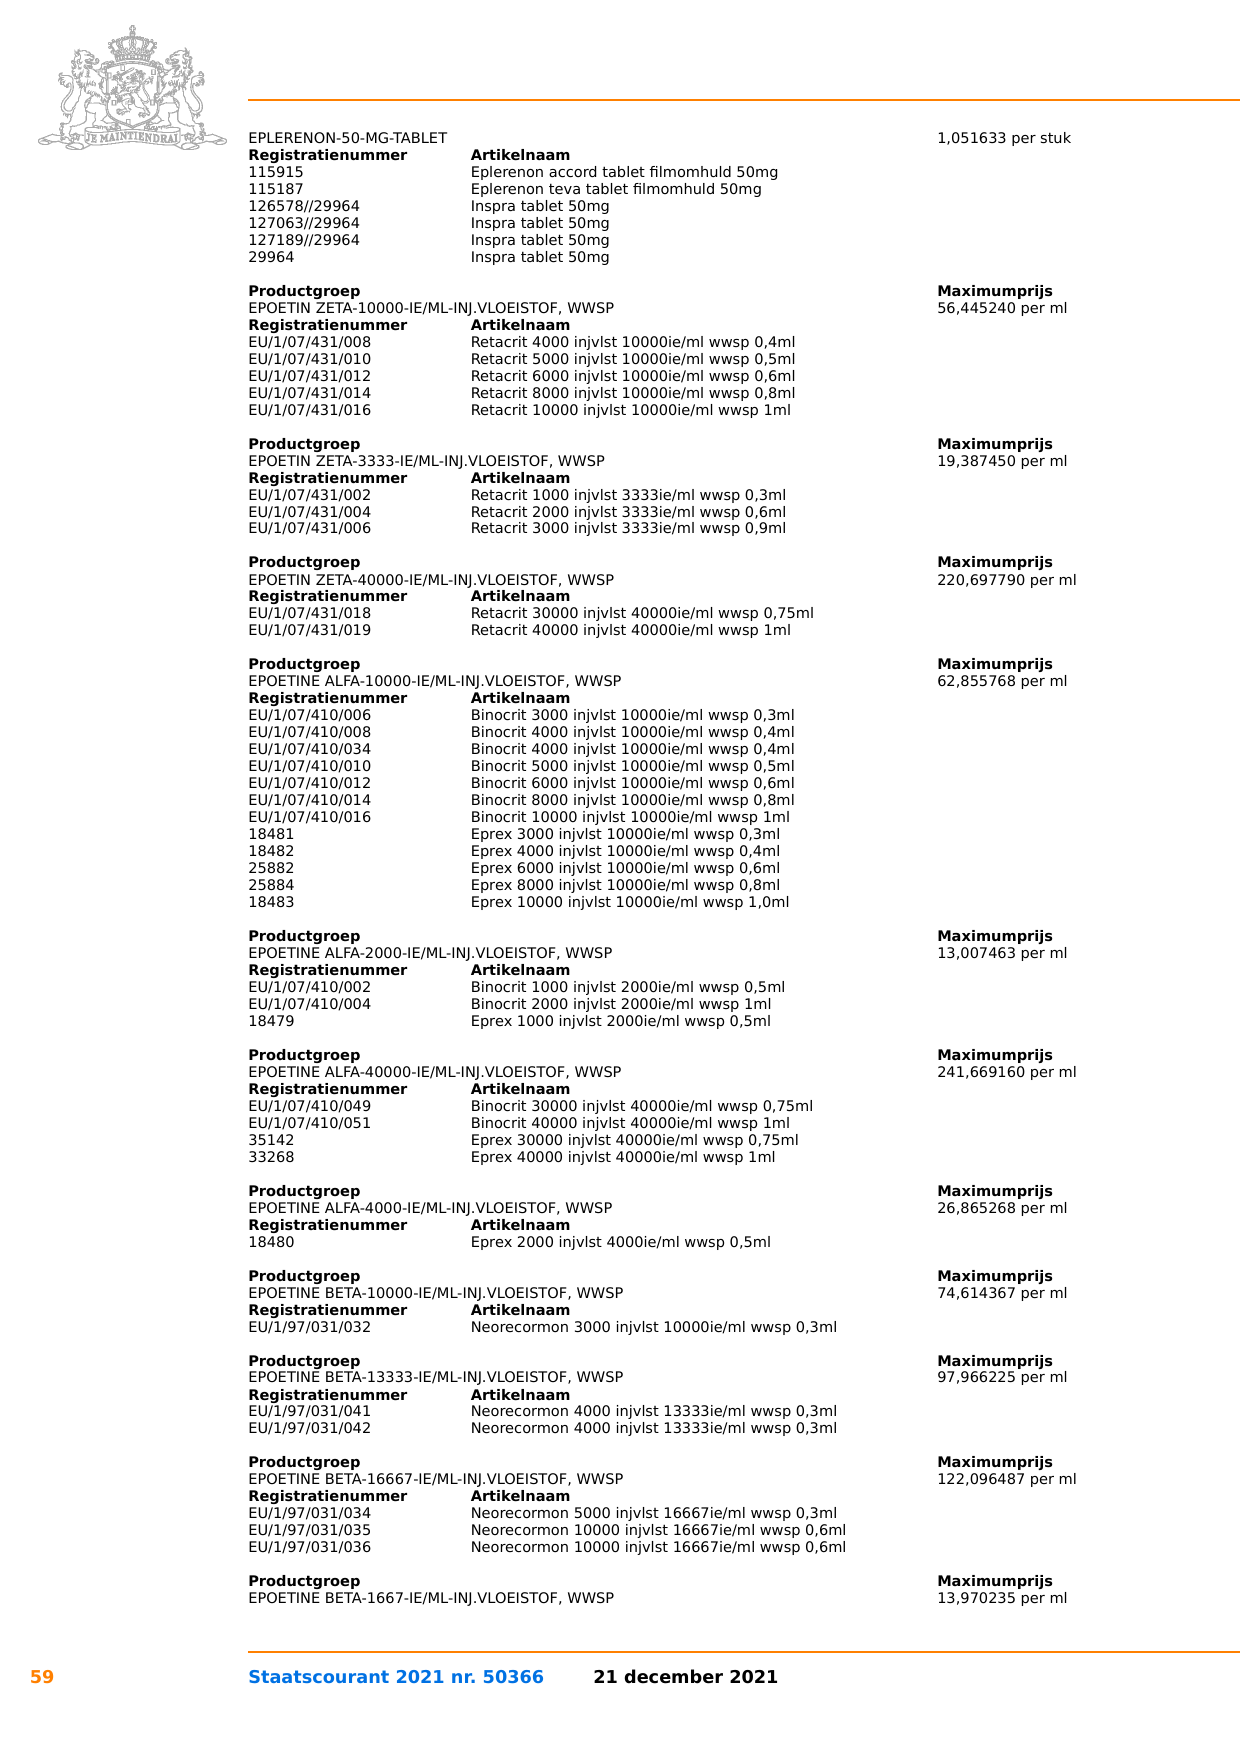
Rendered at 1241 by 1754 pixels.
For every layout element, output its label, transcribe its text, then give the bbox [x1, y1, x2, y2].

table_cell Registratienummer [248, 1386, 464, 1403]
picture [38, 25, 227, 150]
table_cell [931, 470, 1163, 486]
table_cell EU/1/07/410/010 [248, 758, 464, 775]
table_cell Retacrit 10000 injvlst 10000ie/ml wwsp 1ml [465, 402, 1163, 418]
table_cell EU/1/07/410/002 [248, 979, 464, 996]
table_cell Productgroep [248, 1353, 464, 1369]
table_cell Eprex 8000 injvlst 10000ie/ml wwsp 0,8ml [465, 877, 1163, 894]
table_cell Registratienummer [248, 317, 464, 334]
table_cell 126578//29964 [248, 198, 464, 215]
table_cell [248, 1166, 1163, 1183]
table_cell EU/1/07/410/008 [248, 724, 464, 741]
table_cell EPOETINE ALFA-10000-IE/ML-INJ.VLOEISTOF, WWSP [248, 673, 931, 690]
table_cell Binocrit 8000 injvlst 10000ie/ml wwsp 0,8ml [465, 792, 1163, 809]
table_cell Retacrit 2000 injvlst 3333ie/ml wwsp 0,6ml [465, 504, 1163, 520]
table_cell Productgroep [248, 656, 464, 673]
table_cell 35142 [248, 1132, 464, 1149]
table_cell 19,387450 per ml [931, 453, 1163, 469]
table_cell Artikelnaam [465, 470, 931, 486]
table_cell Eprex 40000 injvlst 40000ie/ml wwsp 1ml [465, 1149, 1163, 1166]
table_cell Artikelnaam [465, 962, 931, 979]
table_cell [931, 1217, 1163, 1233]
table_cell Neorecormon 10000 injvlst 16667ie/ml wwsp 0,6ml [465, 1539, 1163, 1556]
table_cell Registratienummer [248, 147, 464, 164]
table_cell 25884 [248, 877, 464, 894]
table_cell 62,855768 per ml [931, 673, 1163, 690]
table_cell EU/1/07/431/016 [248, 402, 464, 418]
table_cell Retacrit 40000 injvlst 40000ie/ml wwsp 1ml [465, 622, 1163, 639]
table_cell Artikelnaam [465, 588, 931, 605]
table_cell [931, 317, 1163, 334]
table_cell Maximumprijs [931, 656, 1163, 673]
table_cell [465, 656, 931, 673]
table_cell Productgroep [248, 1047, 464, 1064]
table_cell EU/1/07/431/019 [248, 622, 464, 639]
table_cell [465, 1183, 931, 1199]
table_cell [248, 639, 1163, 656]
table_cell Neorecormon 3000 injvlst 10000ie/ml wwsp 0,3ml [465, 1319, 1163, 1335]
table_cell 29964 [248, 249, 464, 266]
table_cell Registratienummer [248, 588, 464, 605]
table_cell EPOETINE BETA-10000-IE/ML-INJ.VLOEISTOF, WWSP [248, 1285, 931, 1301]
table_cell EPOETIN ZETA-40000-IE/ML-INJ.VLOEISTOF, WWSP [248, 571, 931, 588]
table_cell Retacrit 4000 injvlst 10000ie/ml wwsp 0,4ml [465, 334, 1163, 351]
table_cell Eplerenon accord tablet filmomhuld 50mg [465, 164, 1163, 181]
table_cell Binocrit 5000 injvlst 10000ie/ml wwsp 0,5ml [465, 758, 1163, 775]
table_cell Neorecormon 5000 injvlst 16667ie/ml wwsp 0,3ml [465, 1505, 1163, 1522]
table_cell Eprex 1000 injvlst 2000ie/ml wwsp 0,5ml [465, 1013, 1163, 1030]
table_cell EPOETINE ALFA-2000-IE/ML-INJ.VLOEISTOF, WWSP [248, 945, 931, 962]
table_cell Retacrit 5000 injvlst 10000ie/ml wwsp 0,5ml [465, 351, 1163, 368]
table_cell EU/1/07/431/004 [248, 504, 464, 520]
table_cell [465, 283, 931, 300]
table_cell EU/1/07/431/018 [248, 605, 464, 622]
table_cell EU/1/97/031/041 [248, 1403, 464, 1420]
table_cell Maximumprijs [931, 436, 1163, 452]
table_cell EPOETINE ALFA-4000-IE/ML-INJ.VLOEISTOF, WWSP [248, 1200, 931, 1217]
table_cell Binocrit 1000 injvlst 2000ie/ml wwsp 0,5ml [465, 979, 1163, 996]
table_cell Artikelnaam [465, 690, 931, 707]
table_cell EPOETIN ZETA-3333-IE/ML-INJ.VLOEISTOF, WWSP [248, 453, 931, 469]
table_cell Productgroep [248, 1268, 464, 1284]
table_cell [931, 1301, 1163, 1318]
table_cell EU/1/07/410/016 [248, 809, 464, 826]
table_cell Registratienummer [248, 1488, 464, 1505]
table_cell Registratienummer [248, 690, 464, 707]
table_cell Eprex 10000 injvlst 10000ie/ml wwsp 1,0ml [465, 894, 1163, 911]
table_cell EU/1/97/031/032 [248, 1319, 464, 1335]
table_cell Maximumprijs [931, 1454, 1163, 1471]
table_cell EPLERENON-50-MG-TABLET [248, 130, 931, 147]
table_cell Eplerenon teva tablet filmomhuld 50mg [465, 181, 1163, 198]
table_cell Maximumprijs [931, 928, 1163, 945]
table_cell Binocrit 6000 injvlst 10000ie/ml wwsp 0,6ml [465, 775, 1163, 792]
table_cell Maximumprijs [931, 1047, 1163, 1064]
table_cell 115187 [248, 181, 464, 198]
table_cell Productgroep [248, 928, 464, 945]
table_cell Inspra tablet 50mg [465, 249, 1163, 266]
table_cell [465, 1353, 931, 1369]
table_cell EU/1/07/410/006 [248, 707, 464, 724]
table_cell Neorecormon 4000 injvlst 13333ie/ml wwsp 0,3ml [465, 1403, 1163, 1420]
table_cell Registratienummer [248, 1081, 464, 1098]
table_cell 25882 [248, 860, 464, 877]
table_cell EU/1/07/410/012 [248, 775, 464, 792]
table_cell EU/1/07/431/010 [248, 351, 464, 368]
table_cell 13,970235 per ml [931, 1590, 1163, 1607]
table_cell Binocrit 40000 injvlst 40000ie/ml wwsp 1ml [465, 1115, 1163, 1132]
table_cell EU/1/07/410/004 [248, 996, 464, 1013]
table_cell Retacrit 6000 injvlst 10000ie/ml wwsp 0,6ml [465, 368, 1163, 384]
table_cell [248, 1556, 1163, 1573]
table_cell [931, 962, 1163, 979]
table_cell [248, 419, 1163, 436]
table_cell Eprex 4000 injvlst 10000ie/ml wwsp 0,4ml [465, 843, 1163, 860]
table_cell 220,697790 per ml [931, 571, 1163, 588]
table_cell [248, 911, 1163, 928]
table_cell [465, 928, 931, 945]
table_cell Productgroep [248, 1454, 464, 1471]
table_cell [931, 1081, 1163, 1098]
table_cell Artikelnaam [465, 1081, 931, 1098]
table_cell Maximumprijs [931, 554, 1163, 571]
table_cell [248, 266, 1163, 283]
table_cell Artikelnaam [465, 1386, 931, 1403]
table_cell Artikelnaam [465, 1488, 931, 1505]
table_cell 18482 [248, 843, 464, 860]
table_cell Productgroep [248, 1183, 464, 1199]
table_cell Artikelnaam [465, 147, 931, 164]
table_cell EU/1/07/410/014 [248, 792, 464, 809]
table_cell 1,051633 per stuk [931, 130, 1163, 147]
table_cell EU/1/07/410/049 [248, 1098, 464, 1115]
table_cell Neorecormon 10000 injvlst 16667ie/ml wwsp 0,6ml [465, 1522, 1163, 1539]
table_cell EPOETINE BETA-16667-IE/ML-INJ.VLOEISTOF, WWSP [248, 1471, 931, 1488]
table_cell EU/1/07/431/006 [248, 520, 464, 537]
table_cell [931, 147, 1163, 164]
table_cell Eprex 6000 injvlst 10000ie/ml wwsp 0,6ml [465, 860, 1163, 877]
table_cell EU/1/97/031/034 [248, 1505, 464, 1522]
table_cell 26,865268 per ml [931, 1200, 1163, 1217]
table_cell [465, 436, 931, 452]
table_cell Productgroep [248, 1573, 464, 1590]
table_cell 127063//29964 [248, 215, 464, 232]
table_cell Retacrit 30000 injvlst 40000ie/ml wwsp 0,75ml [465, 605, 1163, 622]
table_cell 97,966225 per ml [931, 1369, 1163, 1386]
table_cell Binocrit 4000 injvlst 10000ie/ml wwsp 0,4ml [465, 741, 1163, 758]
table_cell Artikelnaam [465, 1301, 931, 1318]
table_cell 56,445240 per ml [931, 300, 1163, 317]
table_cell Inspra tablet 50mg [465, 198, 1163, 215]
table_cell [248, 538, 1163, 554]
table_cell 122,096487 per ml [931, 1471, 1163, 1488]
table_cell [465, 554, 931, 571]
table_cell Productgroep [248, 554, 464, 571]
table_cell Eprex 3000 injvlst 10000ie/ml wwsp 0,3ml [465, 826, 1163, 843]
table_cell Eprex 30000 injvlst 40000ie/ml wwsp 0,75ml [465, 1132, 1163, 1149]
table_cell EU/1/97/031/035 [248, 1522, 464, 1539]
table_cell Retacrit 3000 injvlst 3333ie/ml wwsp 0,9ml [465, 520, 1163, 537]
table_cell [248, 1437, 1163, 1454]
table_cell Registratienummer [248, 962, 464, 979]
table_cell Productgroep [248, 436, 464, 452]
table_cell Artikelnaam [465, 317, 931, 334]
table_cell [931, 1488, 1163, 1505]
table_cell [248, 1251, 1163, 1267]
table_cell Registratienummer [248, 1217, 464, 1233]
table_cell [931, 690, 1163, 707]
table_cell Binocrit 3000 injvlst 10000ie/ml wwsp 0,3ml [465, 707, 1163, 724]
table_cell EU/1/07/410/034 [248, 741, 464, 758]
table_cell EU/1/97/031/042 [248, 1420, 464, 1437]
table_cell 74,614367 per ml [931, 1285, 1163, 1301]
table_cell 18481 [248, 826, 464, 843]
table_cell Registratienummer [248, 1301, 464, 1318]
table_cell EPOETINE BETA-13333-IE/ML-INJ.VLOEISTOF, WWSP [248, 1369, 931, 1386]
table_cell 115915 [248, 164, 464, 181]
table_cell Binocrit 2000 injvlst 2000ie/ml wwsp 1ml [465, 996, 1163, 1013]
table_cell EPOETINE BETA-1667-IE/ML-INJ.VLOEISTOF, WWSP [248, 1590, 931, 1607]
table_cell Retacrit 8000 injvlst 10000ie/ml wwsp 0,8ml [465, 385, 1163, 402]
table_cell Eprex 2000 injvlst 4000ie/ml wwsp 0,5ml [465, 1234, 1163, 1251]
table_cell 33268 [248, 1149, 464, 1166]
table_cell Maximumprijs [931, 283, 1163, 300]
table_cell Registratienummer [248, 470, 464, 486]
table_cell EU/1/07/431/002 [248, 486, 464, 503]
table_cell [465, 1454, 931, 1471]
table_cell 18483 [248, 894, 464, 911]
table_cell Binocrit 4000 injvlst 10000ie/ml wwsp 0,4ml [465, 724, 1163, 741]
table_cell [931, 1386, 1163, 1403]
table_cell [465, 1268, 931, 1284]
table_cell 13,007463 per ml [931, 945, 1163, 962]
table_cell Maximumprijs [931, 1268, 1163, 1284]
table_cell EPOETINE ALFA-40000-IE/ML-INJ.VLOEISTOF, WWSP [248, 1064, 931, 1081]
table_cell EU/1/07/431/008 [248, 334, 464, 351]
table_cell Inspra tablet 50mg [465, 215, 1163, 232]
table_cell EPOETIN ZETA-10000-IE/ML-INJ.VLOEISTOF, WWSP [248, 300, 931, 317]
table_cell Binocrit 10000 injvlst 10000ie/ml wwsp 1ml [465, 809, 1163, 826]
table_cell EU/1/07/431/014 [248, 385, 464, 402]
table_cell 127189//29964 [248, 232, 464, 249]
table_cell Inspra tablet 50mg [465, 232, 1163, 249]
table_cell [248, 1335, 1163, 1352]
table_cell [465, 1047, 931, 1064]
table_cell [248, 1030, 1163, 1047]
table_cell Retacrit 1000 injvlst 3333ie/ml wwsp 0,3ml [465, 486, 1163, 503]
table_cell EU/1/07/410/051 [248, 1115, 464, 1132]
table_cell Maximumprijs [931, 1573, 1163, 1590]
table_cell 18479 [248, 1013, 464, 1030]
table_cell Maximumprijs [931, 1353, 1163, 1369]
table_cell EU/1/07/431/012 [248, 368, 464, 384]
table_cell Neorecormon 4000 injvlst 13333ie/ml wwsp 0,3ml [465, 1420, 1163, 1437]
table_cell [931, 588, 1163, 605]
table_cell 241,669160 per ml [931, 1064, 1163, 1081]
table_cell EU/1/97/031/036 [248, 1539, 464, 1556]
table_cell Productgroep [248, 283, 464, 300]
table_cell Artikelnaam [465, 1217, 931, 1233]
table_cell Maximumprijs [931, 1183, 1163, 1199]
table_cell Binocrit 30000 injvlst 40000ie/ml wwsp 0,75ml [465, 1098, 1163, 1115]
table_cell 18480 [248, 1234, 464, 1251]
table_cell [465, 1573, 931, 1590]
